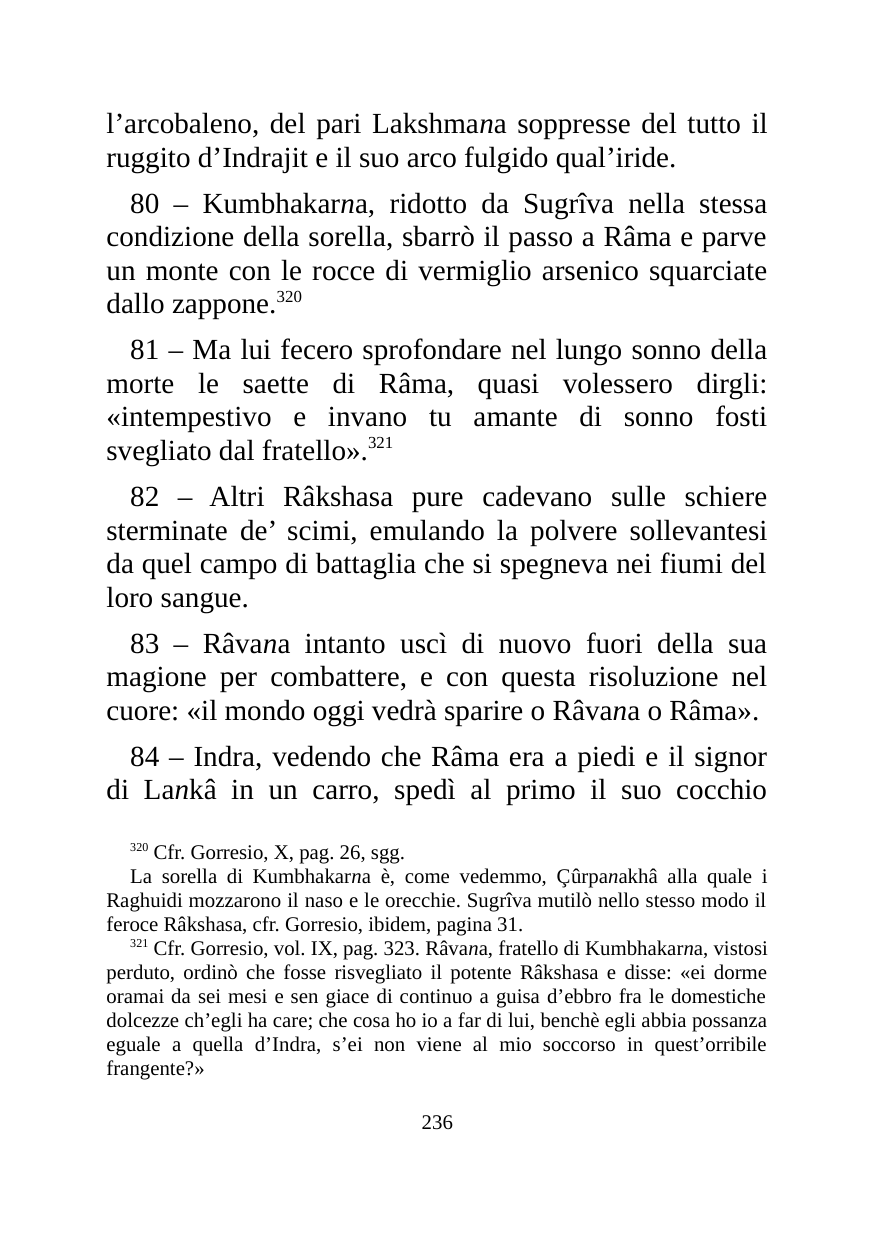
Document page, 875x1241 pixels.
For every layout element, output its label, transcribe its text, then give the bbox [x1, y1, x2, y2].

text Cfr. Gorresio, X, pag. 26, sgg. [106, 840, 768, 864]
text 80 – Kumbhakarna, ridotto da Sugrîva nella stessa condizione della sorella, sbarrò il passo a Râma e parve un monte con le rocce di vermiglio arsenico squarciate dallo zappone. [106, 186, 768, 320]
text La sorella di Kumbhakarna è, come vedemmo, Çûrpanakhâ alla quale i Raghuidi mozzarono il naso e le orecchie. Sugrîva mutilò nello stesso modo il feroce Râkshasa, cfr. Gorresio, ibidem, pagina 31. [106, 864, 768, 936]
text 84 – Indra, vedendo che Râma era a piedi e il signor di Lankâ in un carro, spedì al primo il suo cocchio [106, 739, 768, 806]
text 81 – Ma lui fecero sprofondare nel lungo sonno della morte le saette di Râma, quasi volessero dirgli: «intempestivo e invano tu amante di sonno fosti svegliato dal fratello». [106, 332, 768, 467]
text 82 – Altri Râkshasa pure cadevano sulle schiere sterminate de’ scimi, emulando la polvere sollevantesi da quel campo di battaglia che si spegneva nei fiumi del loro sangue. [106, 479, 768, 613]
text l’arcobaleno, del pari Lakshmana soppresse del tutto il ruggito d’Indrajit e il suo arco fulgido qual’iride. [106, 106, 768, 173]
text Cfr. Gorresio, vol. IX, pag. 323. Râvana, fratello di Kumbhakarna, vistosi perduto, ordinò che fosse risvegliato il potente Râkshasa e disse: «ei dorme oramai da sei mesi e sen giace di continuo a guisa d’ebbro fra le domestiche dolcezze ch’egli ha care; che cosa ho io a far di lui, benchè egli abbia possanza eguale a quella d’Indra, s’ei non viene al mio soccorso in quest’orribile frangente?» [106, 936, 768, 1080]
text 83 – Râvana intanto uscì di nuovo fuori della sua magione per combattere, e con questa risoluzione nel cuore: «il mondo oggi vedrà sparire o Râvana o Râma». [106, 626, 768, 726]
